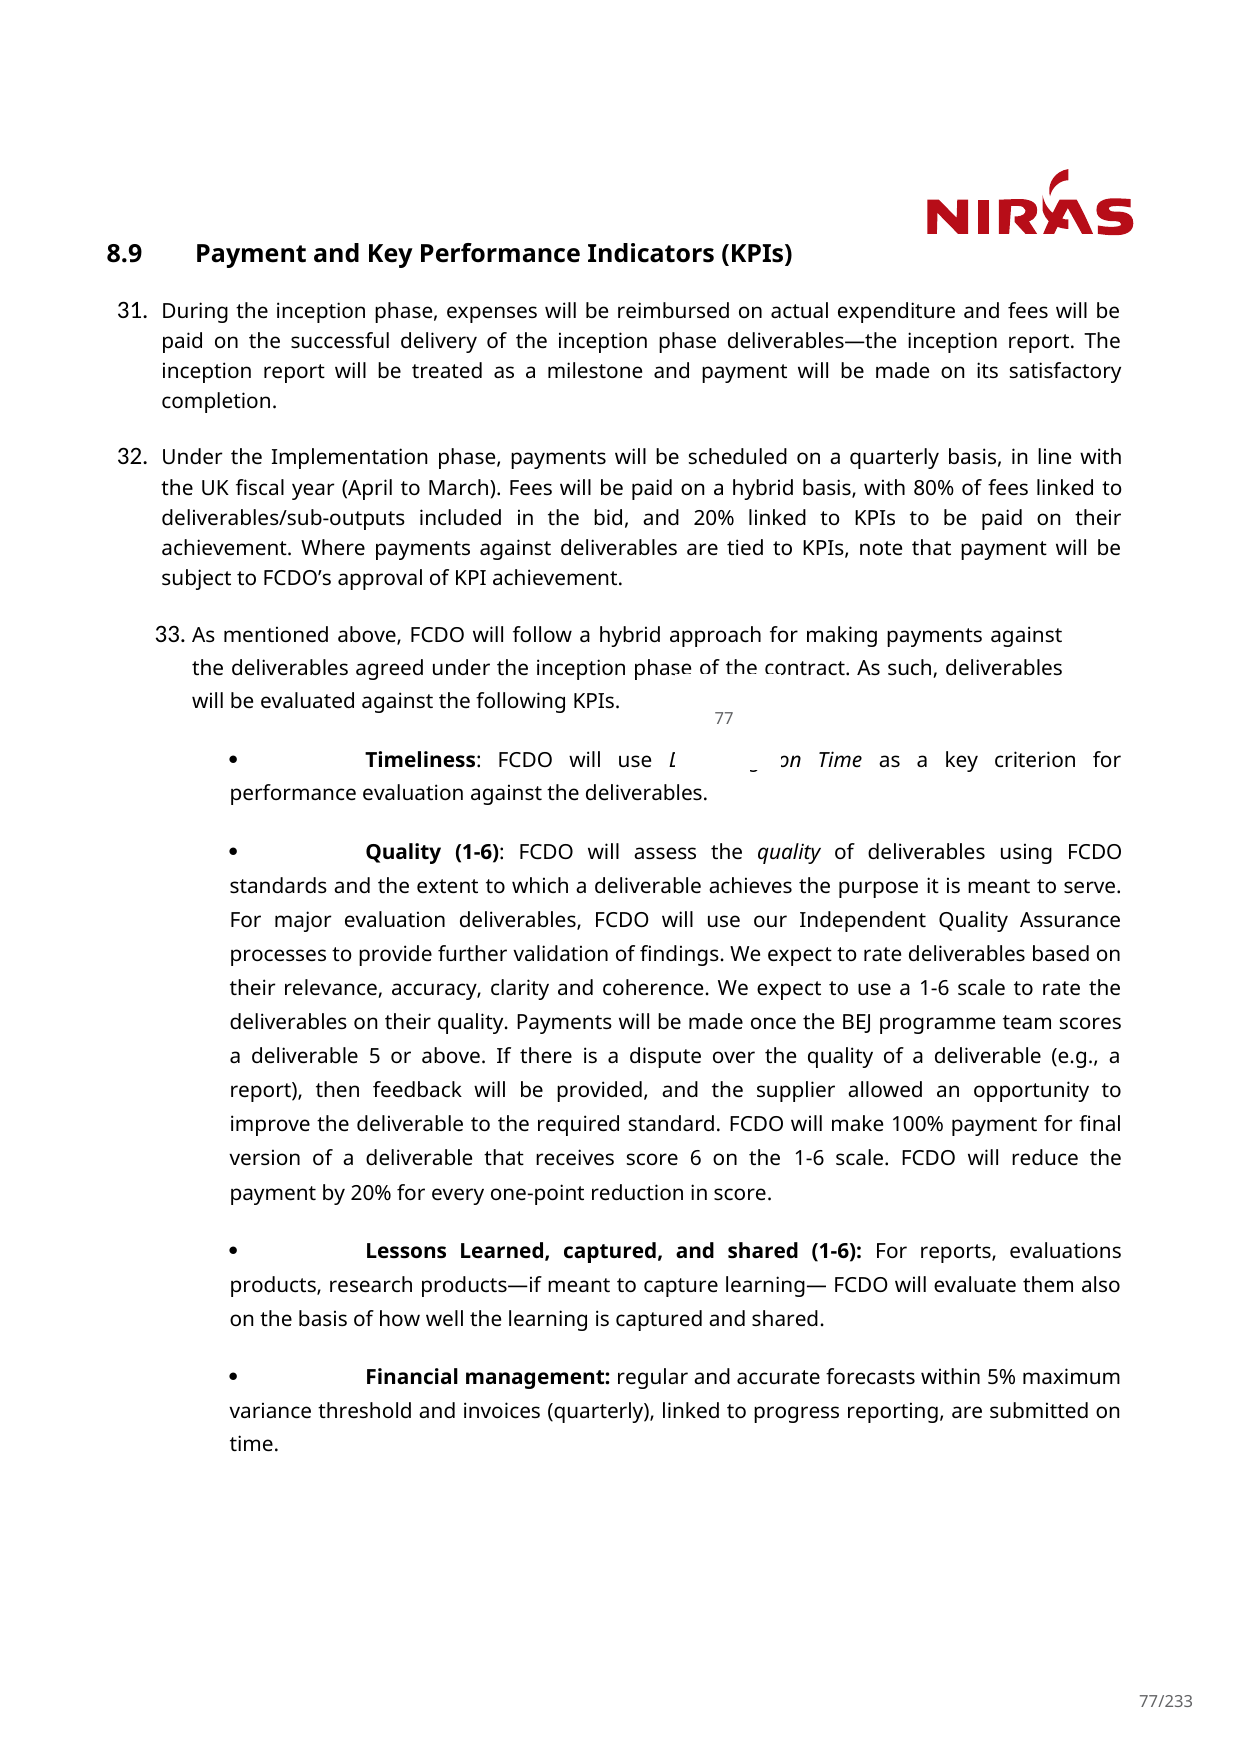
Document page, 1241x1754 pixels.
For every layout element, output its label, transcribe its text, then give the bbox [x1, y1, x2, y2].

list Timeliness: FCDO will use Delivering on Time as a key criterion for performance evaluation against the deliverables. [229, 745, 1122, 807]
list Financial management: regular and accurate forecasts within 5% maximum variance threshold and invoices (quarterly), linked to progress reporting, are submitted on time. [229, 1362, 1121, 1458]
list During the inception phase, expenses will be reimbursed on actual expenditure and fees will be paid on the successful delivery of the inception phase deliverables—the inception report. The inception report will be treated as a milestone and payment will be made on its satisfactory completion. [117, 294, 1122, 414]
list Under the Implementation phase, payments will be scheduled on a quarterly basis, in line with the UK fiscal year (April to March). Fees will be paid on a hybrid basis, with 80% of fees linked to deliverables/sub-outputs included in the bid, and 20% linked to KPIs to be paid on their achievement. Where payments against deliverables are tied to KPIs, note that payment will be subject to FCDO’s approval of KPI achievement. [117, 441, 1122, 591]
subtitle Payment and Key Performance Indicators (KPIs) [106, 235, 1134, 269]
list Lessons Learned, captured, and shared (1-6): For reports, evaluations products, research products—if meant to capture learning— FCDO will evaluate them also on the basis of how well the learning is captured and shared. [229, 1237, 1122, 1332]
list Quality (1-6): FCDO will assess the quality of deliverables using FCDO standards and the extent to which a deliverable achieves the purpose it is meant to serve. For major evaluation deliverables, FCDO will use our Independent Quality Assurance processes to provide further validation of findings. We expect to rate deliverables based on their relevance, accuracy, clarity and coherence. We expect to use a 1-6 scale to rate the deliverables on their quality. Payments will be made once the BEJ programme team scores a deliverable 5 or above. If there is a dispute over the quality of a deliverable (e.g., a report), then feedback will be provided, and the supplier allowed an opportunity to improve the deliverable to the required standard. FCDO will make 100% payment for final version of a deliverable that receives score 6 on the 1-6 scale. FCDO will reduce the payment by 20% for every one-point reduction in score. [229, 837, 1122, 1206]
list As mentioned above, FCDO will follow a hybrid approach for making payments against the deliverables agreed under the inception phase of the contract. As such, deliverables will be evaluated against the following KPIs. [154, 618, 1064, 715]
